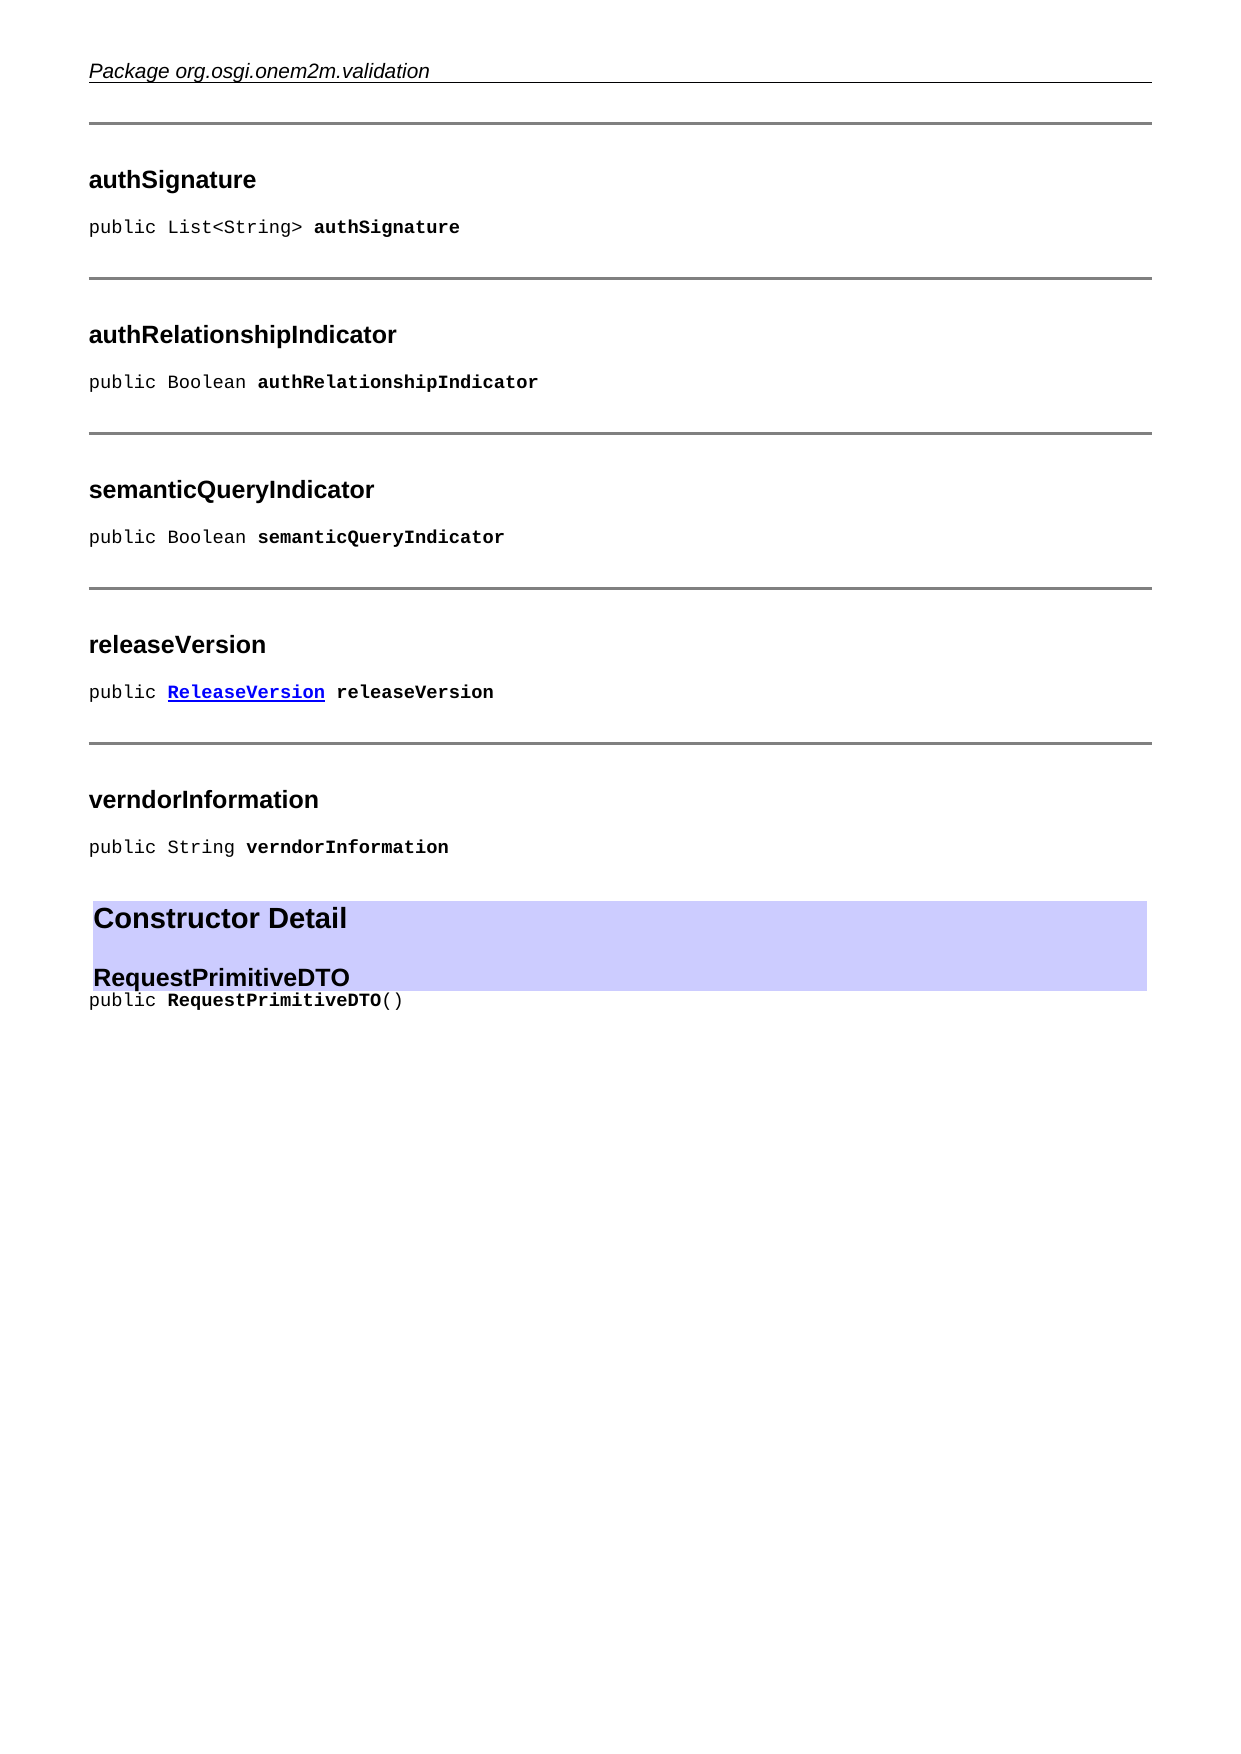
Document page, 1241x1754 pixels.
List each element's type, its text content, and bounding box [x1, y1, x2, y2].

text public Boolean authRelationshipIndicator [88, 373, 1152, 394]
subtitle authRelationshipIndicator [88, 317, 1152, 349]
text public RequestPrimitiveDTO() [88, 991, 1152, 1012]
subtitle RequestPrimitiveDTO [93, 962, 1147, 991]
subtitle authSignature [88, 162, 1152, 193]
text public List<String> authSignature [88, 218, 1152, 239]
text public ReleaseVersion releaseVersion [88, 683, 1152, 704]
subtitle Constructor Detail [93, 901, 1147, 934]
subtitle semanticQueryIndicator [88, 472, 1152, 504]
text public String verndorInformation [88, 838, 1152, 859]
subtitle releaseVersion [88, 627, 1152, 659]
subtitle verndorInformation [88, 782, 1152, 814]
text public Boolean semanticQueryIndicator [88, 528, 1152, 549]
